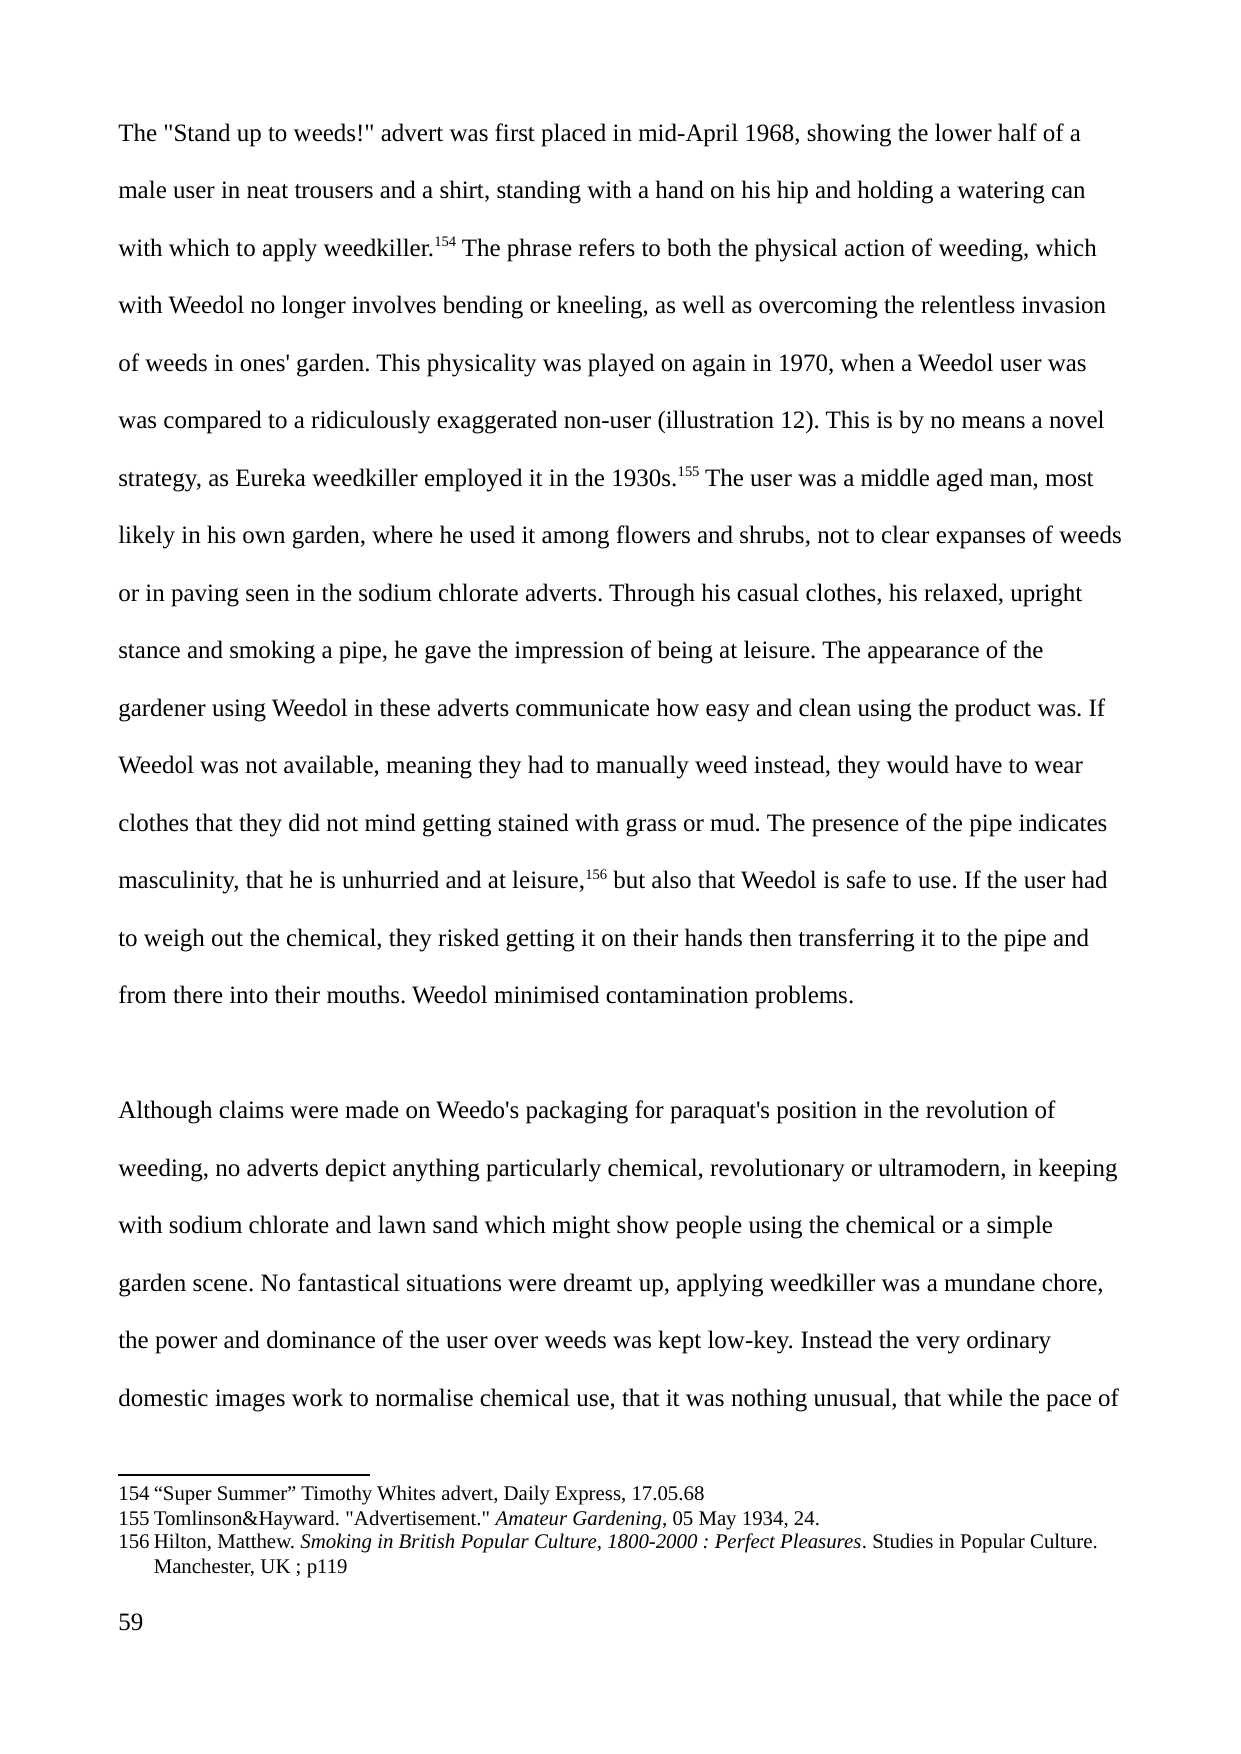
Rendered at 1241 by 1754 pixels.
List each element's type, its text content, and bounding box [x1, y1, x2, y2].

text Although claims were made on Weedo's packaging for paraquat's position in the revolution of weeding, no adverts depict anything particularly chemical, revolutionary or ultramodern, in keeping with sodium chlorate and lawn sand which might show people using the chemical or a simple garden scene. No fantastical situations were dreamt up, applying weedkiller was a mundane chore, the power and dominance of the user over weeds was kept low-key. Instead the very ordinary domestic images work to normalise chemical use, that it was nothing unusual, that while the pace of [118, 1096, 1122, 1412]
text “Super Summer” Timothy Whites advert, Daily Express, 17.05.68 [118, 1481, 1122, 1505]
text Hilton, Matthew. Smoking in British Popular Culture, 1800-2000 : Perfect Pleasures. Studies in Popular Culture. Manchester, UK ; p119 [118, 1529, 1122, 1578]
text The "Stand up to weeds!" advert was first placed in mid-April 1968, showing the lower half of a male user in neat trousers and a shirt, standing with a hand on his hip and holding a watering can with which to apply weedkiller. The phrase refers to both the physical action of weeding, which with Weedol no longer involves bending or kneeling, as well as overcoming the relentless invasion of weeds in ones' garden. This physicality was played on again in 1970, when a Weedol user was was compared to a ridiculously exaggerated non-user (illustration 12). This is by no means a novel strategy, as Eureka weedkiller employed it in the 1930s. The user was a middle aged man, most likely in his own garden, where he used it among flowers and shrubs, not to clear expanses of weeds or in paving seen in the sodium chlorate adverts. Through his casual clothes, his relaxed, upright stance and smoking a pipe, he gave the impression of being at leisure. The appearance of the gardener using Weedol in these adverts communicate how easy and clean using the product was. If Weedol was not available, meaning they had to manually weed instead, they would have to wear clothes that they did not mind getting stained with grass or mud. The presence of the pipe indicates masculinity, that he is unhurried and at leisure, but also that Weedol is safe to use. If the user had to weigh out the chemical, they risked getting it on their hands then transferring it to the pipe and from there into their mouths. Weedol minimised contamination problems. [118, 118, 1122, 1009]
text Tomlinson&Hayward. "Advertisement." Amateur Gardening, 05 May 1934, 24. [118, 1505, 1122, 1529]
